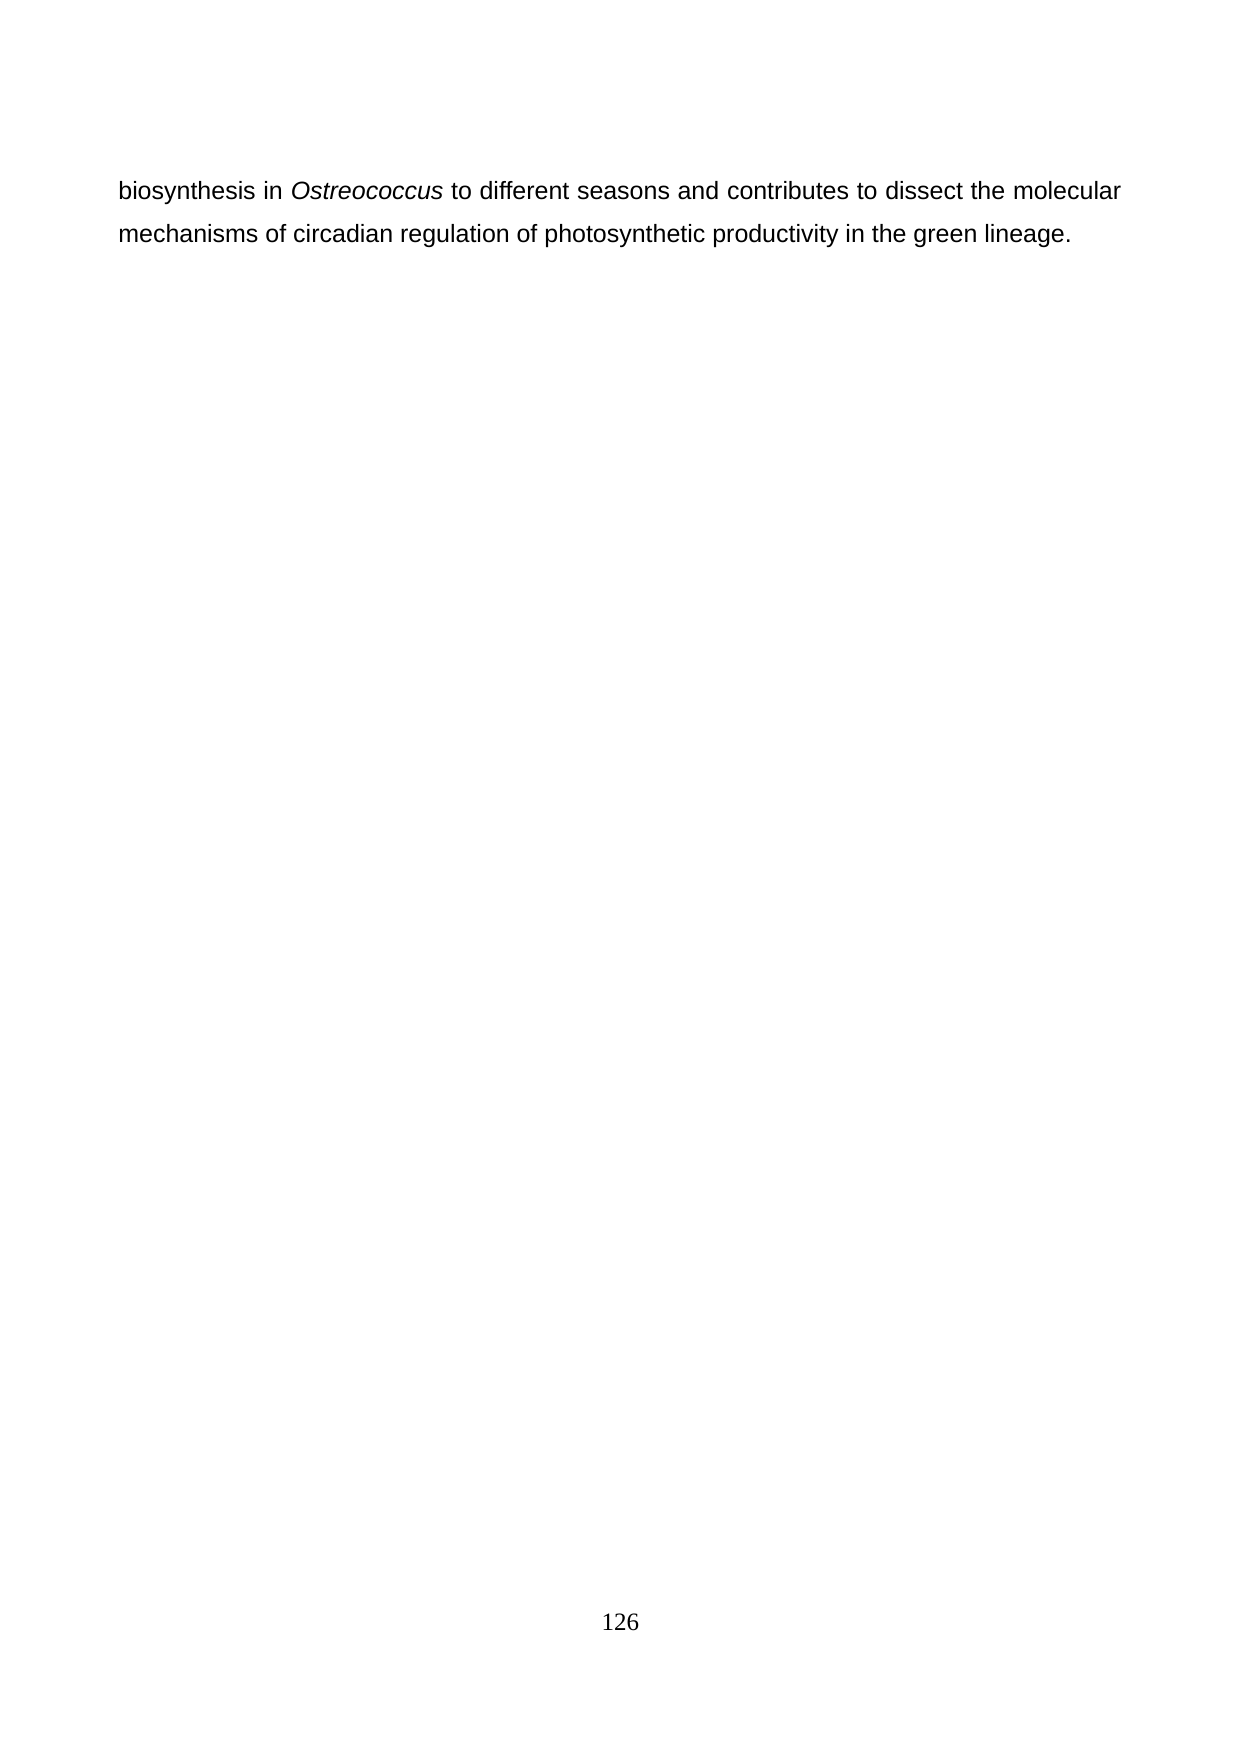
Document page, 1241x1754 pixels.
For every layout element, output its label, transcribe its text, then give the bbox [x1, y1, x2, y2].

text biosynthesis in Ostreococcus to different seasons and contributes to dissect the molecular mechanisms of circadian regulation of photosynthetic productivity in the green lineage. [118, 176, 1122, 248]
